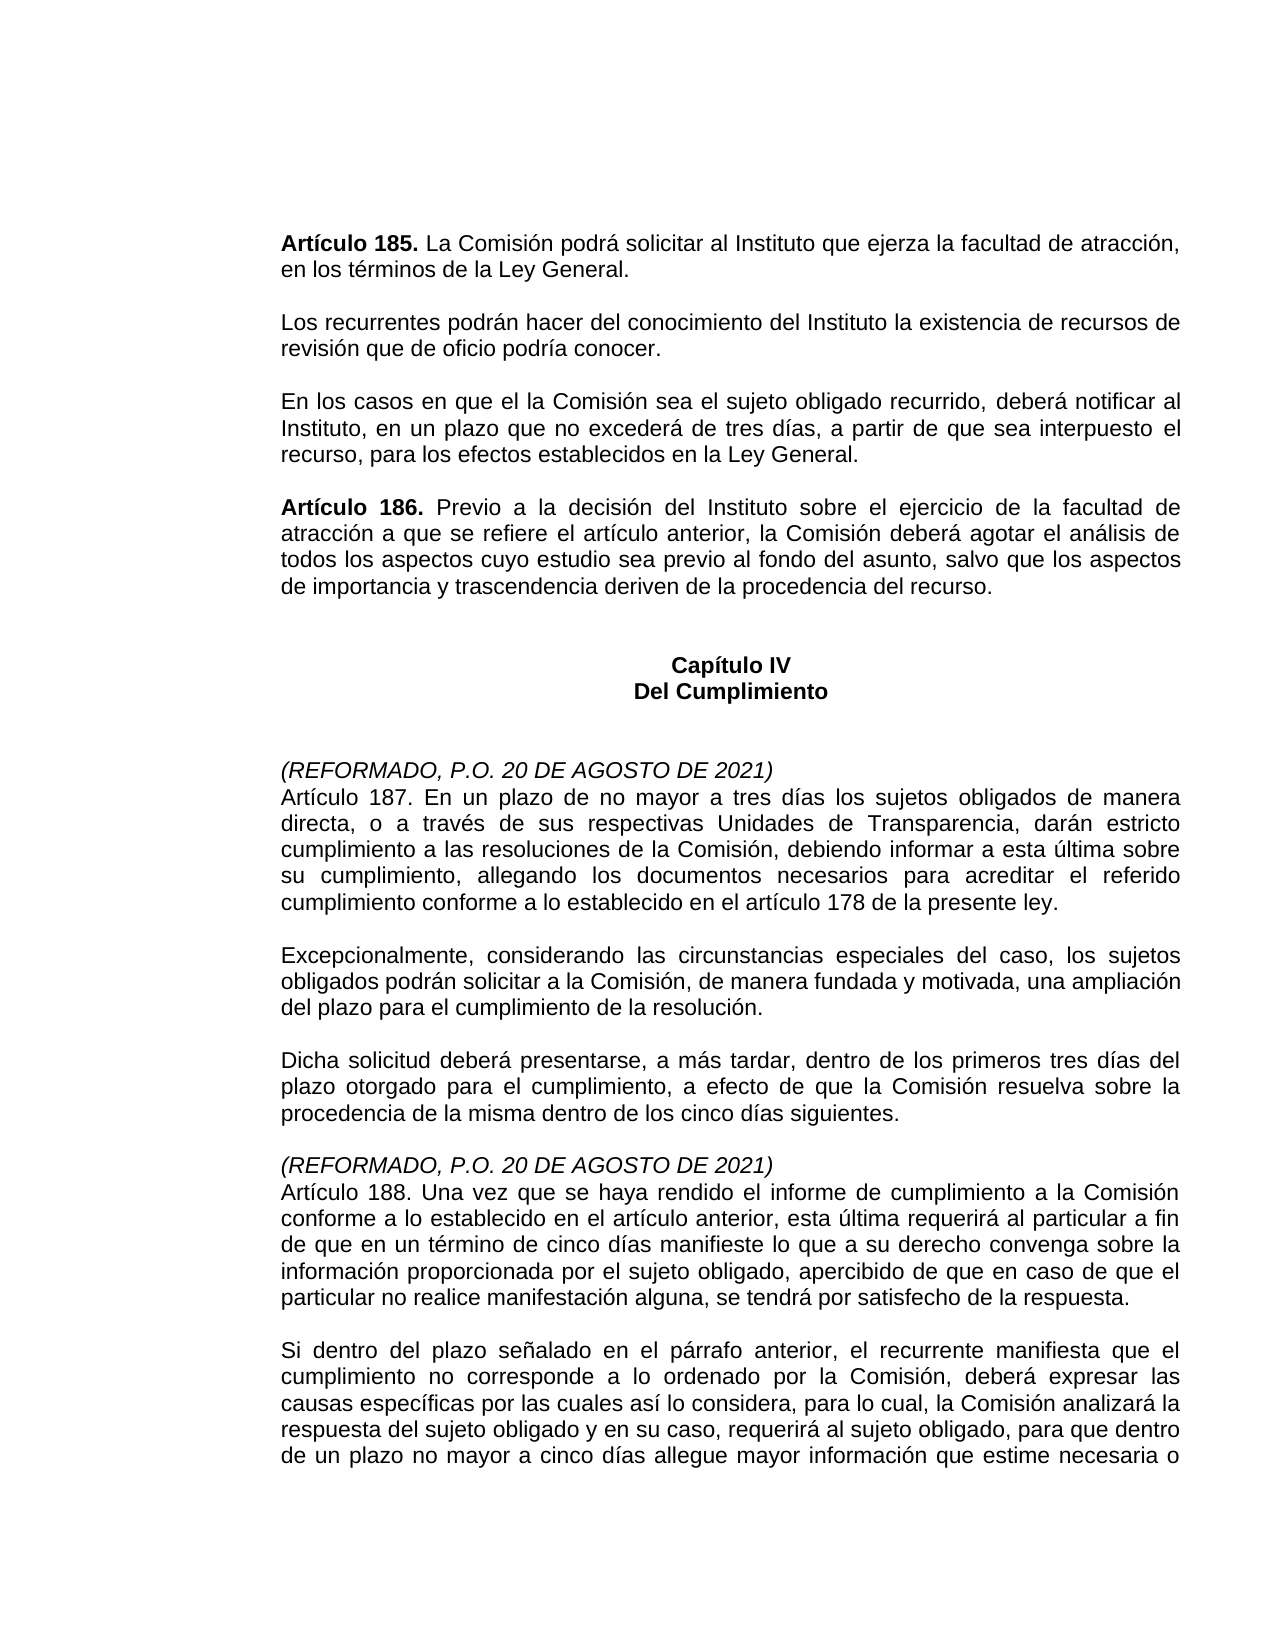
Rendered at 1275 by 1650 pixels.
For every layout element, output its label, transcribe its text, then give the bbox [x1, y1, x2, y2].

text (REFORMADO, P.O. 20 DE AGOSTO DE 2021) [281, 1152, 1181, 1179]
text Capítulo IV [281, 652, 1181, 678]
text Artículo 188. Una vez que se haya rendido el informe de cumplimiento a la Comisión conforme a lo establecido en el artículo anterior, esta última requerirá al particular a fin de que en un término de cinco días manifieste lo que a su derecho convenga sobre la información proporcionada por el sujeto obligado, apercibido de que en caso de que el particular no realice manifestación alguna, se tendrá por satisfecho de la respuesta. [281, 1179, 1181, 1311]
text Del Cumplimiento [281, 678, 1181, 704]
text Dicha solicitud deberá presentarse, a más tardar, dentro de los primeros tres días del plazo otorgado para el cumplimiento, a efecto de que la Comisión resuelva sobre la procedencia de la misma dentro de los cinco días siguientes. [281, 1047, 1181, 1126]
text Excepcionalmente, considerando las circunstancias especiales del caso, los sujetos obligados podrán solicitar a la Comisión, de manera fundada y motivada, una ampliación del plazo para el cumplimiento de la resolución. [281, 942, 1181, 1021]
text (REFORMADO, P.O. 20 DE AGOSTO DE 2021) [281, 757, 1181, 783]
text En los casos en que el la Comisión sea el sujeto obligado recurrido, deberá notificar al Instituto, en un plazo que no excederá de tres días, a partir de que sea interpuesto el recurso, para los efectos establecidos en la Ley General. [281, 388, 1181, 467]
text Artículo 187. En un plazo de no mayor a tres días los sujetos obligados de manera directa, o a través de sus respectivas Unidades de Transparencia, darán estricto cumplimiento a las resoluciones de la Comisión, debiendo informar a esta última sobre su cumplimiento, allegando los documentos necesarios para acreditar el referido cumplimiento conforme a lo establecido en el artículo 178 de la presente ley. [281, 783, 1181, 915]
text Si dentro del plazo señalado en el párrafo anterior, el recurrente manifiesta que el cumplimiento no corresponde a lo ordenado por la Comisión, deberá expresar las causas específicas por las cuales así lo considera, para lo cual, la Comisión analizará la respuesta del sujeto obligado y en su caso, requerirá al sujeto obligado, para que dentro de un plazo no mayor a cinco días allegue mayor información que estime necesaria o [281, 1337, 1181, 1469]
text Artículo 186. Previo a la decisión del Instituto sobre el ejercicio de la facultad de atracción a que se refiere el artículo anterior, la Comisión deberá agotar el análisis de todos los aspectos cuyo estudio sea previo al fondo del asunto, salvo que los aspectos de importancia y trascendencia deriven de la procedencia del recurso. [281, 493, 1181, 599]
text Los recurrentes podrán hacer del conocimiento del Instituto la existencia de recursos de revisión que de oficio podría conocer. [281, 309, 1181, 362]
text Artículo 185. La Comisión podrá solicitar al Instituto que ejerza la facultad de atracción, en los términos de la Ley General. [281, 230, 1181, 283]
